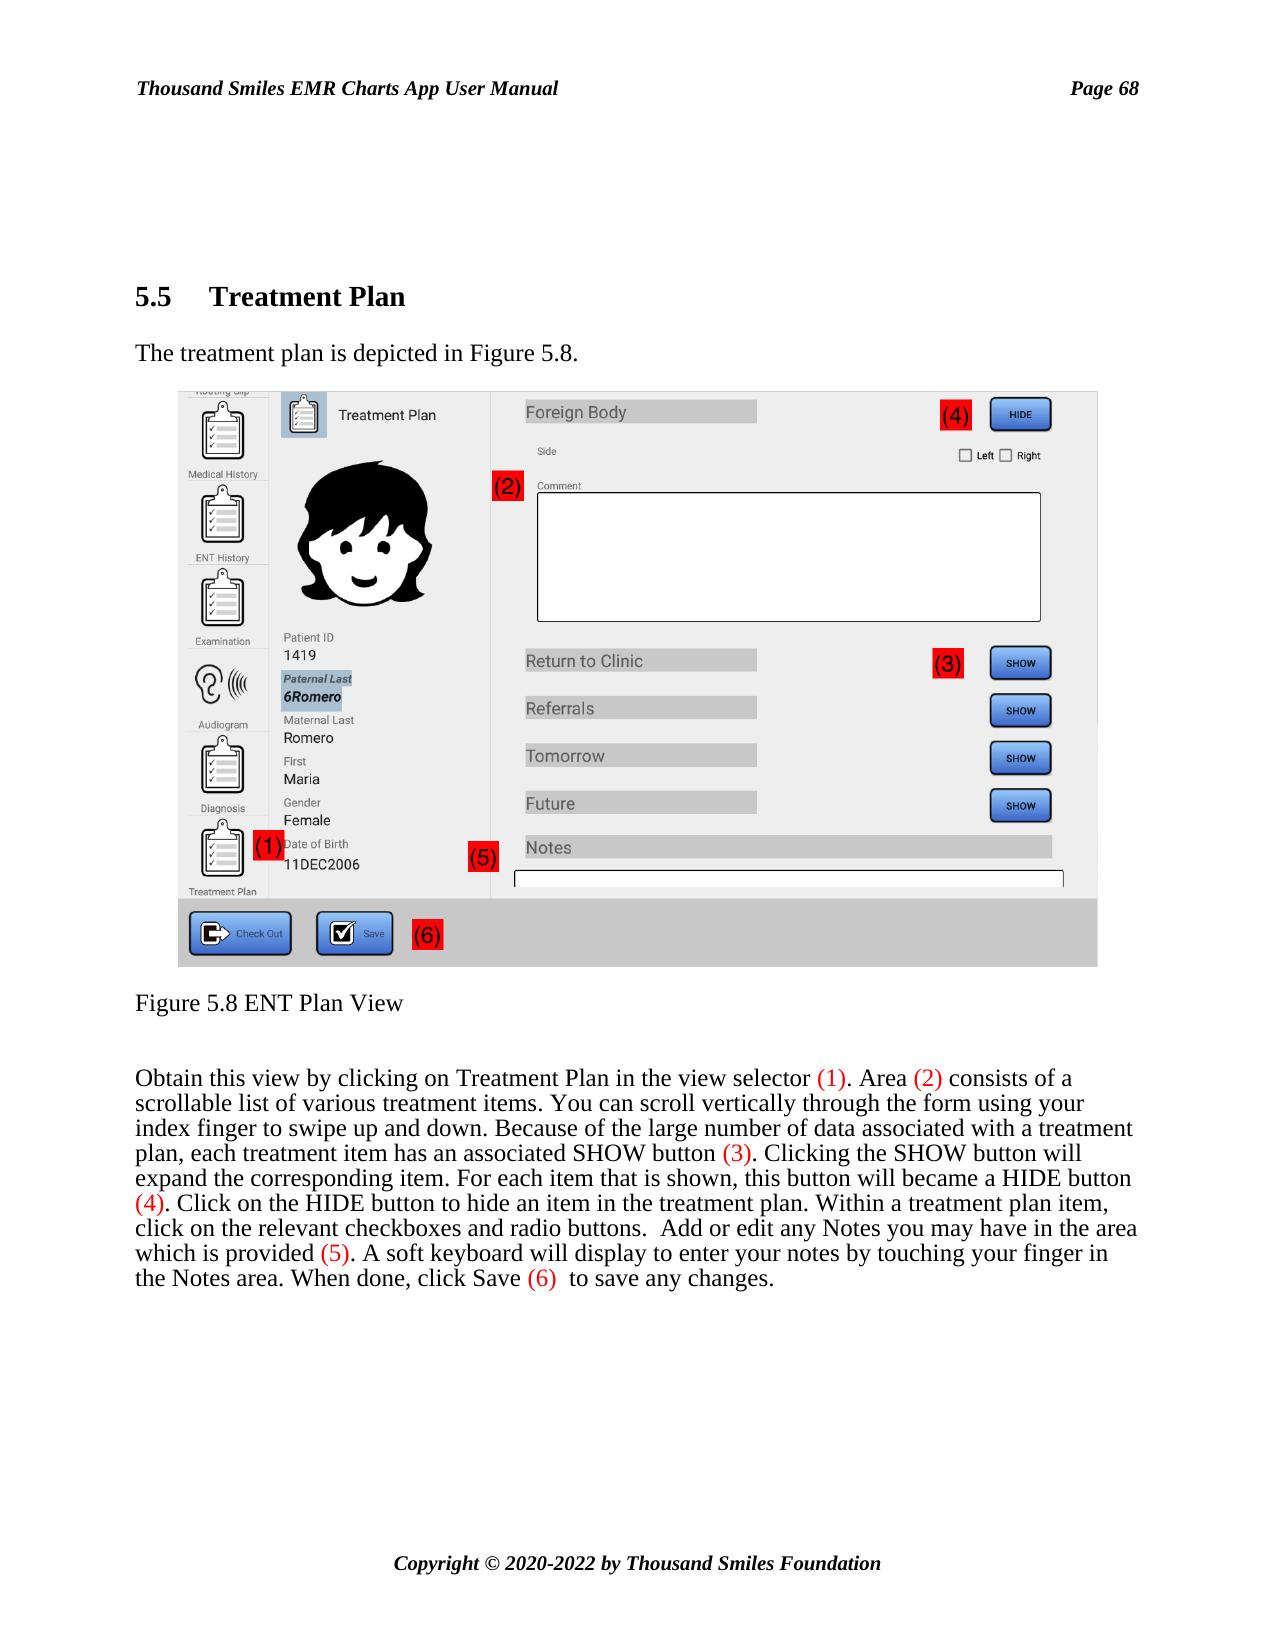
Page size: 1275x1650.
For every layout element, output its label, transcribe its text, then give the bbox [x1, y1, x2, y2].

text Obtain this view by clicking on Treatment Plan in the view selector (1). Area (2) consists of a scrollable list of various treatment items. You can scroll vertically through the form using your index finger to swipe up and down. Because of the large number of data associated with a treatment plan, each treatment item has an associated SHOW button (3). Clicking the SHOW button will expand the corresponding item. For each item that is shown, this button will became a HIDE button (4). Click on the HIDE button to hide an item in the treatment plan. Within a treatment plan item, click on the relevant checkboxes and radio buttons. Add or edit any Notes you may have in the area which is provided (5). A soft keyboard will display to enter your notes by touching your finger in the Notes area. When done, click Save (6) to save any changes. [135, 1067, 1140, 1292]
text Figure 5.8 ENT Plan View [135, 992, 1140, 1017]
subtitle Treatment Plan [135, 279, 1140, 313]
text The treatment plan is depicted in Figure 5.8. [135, 342, 1140, 367]
picture [177, 391, 1098, 967]
